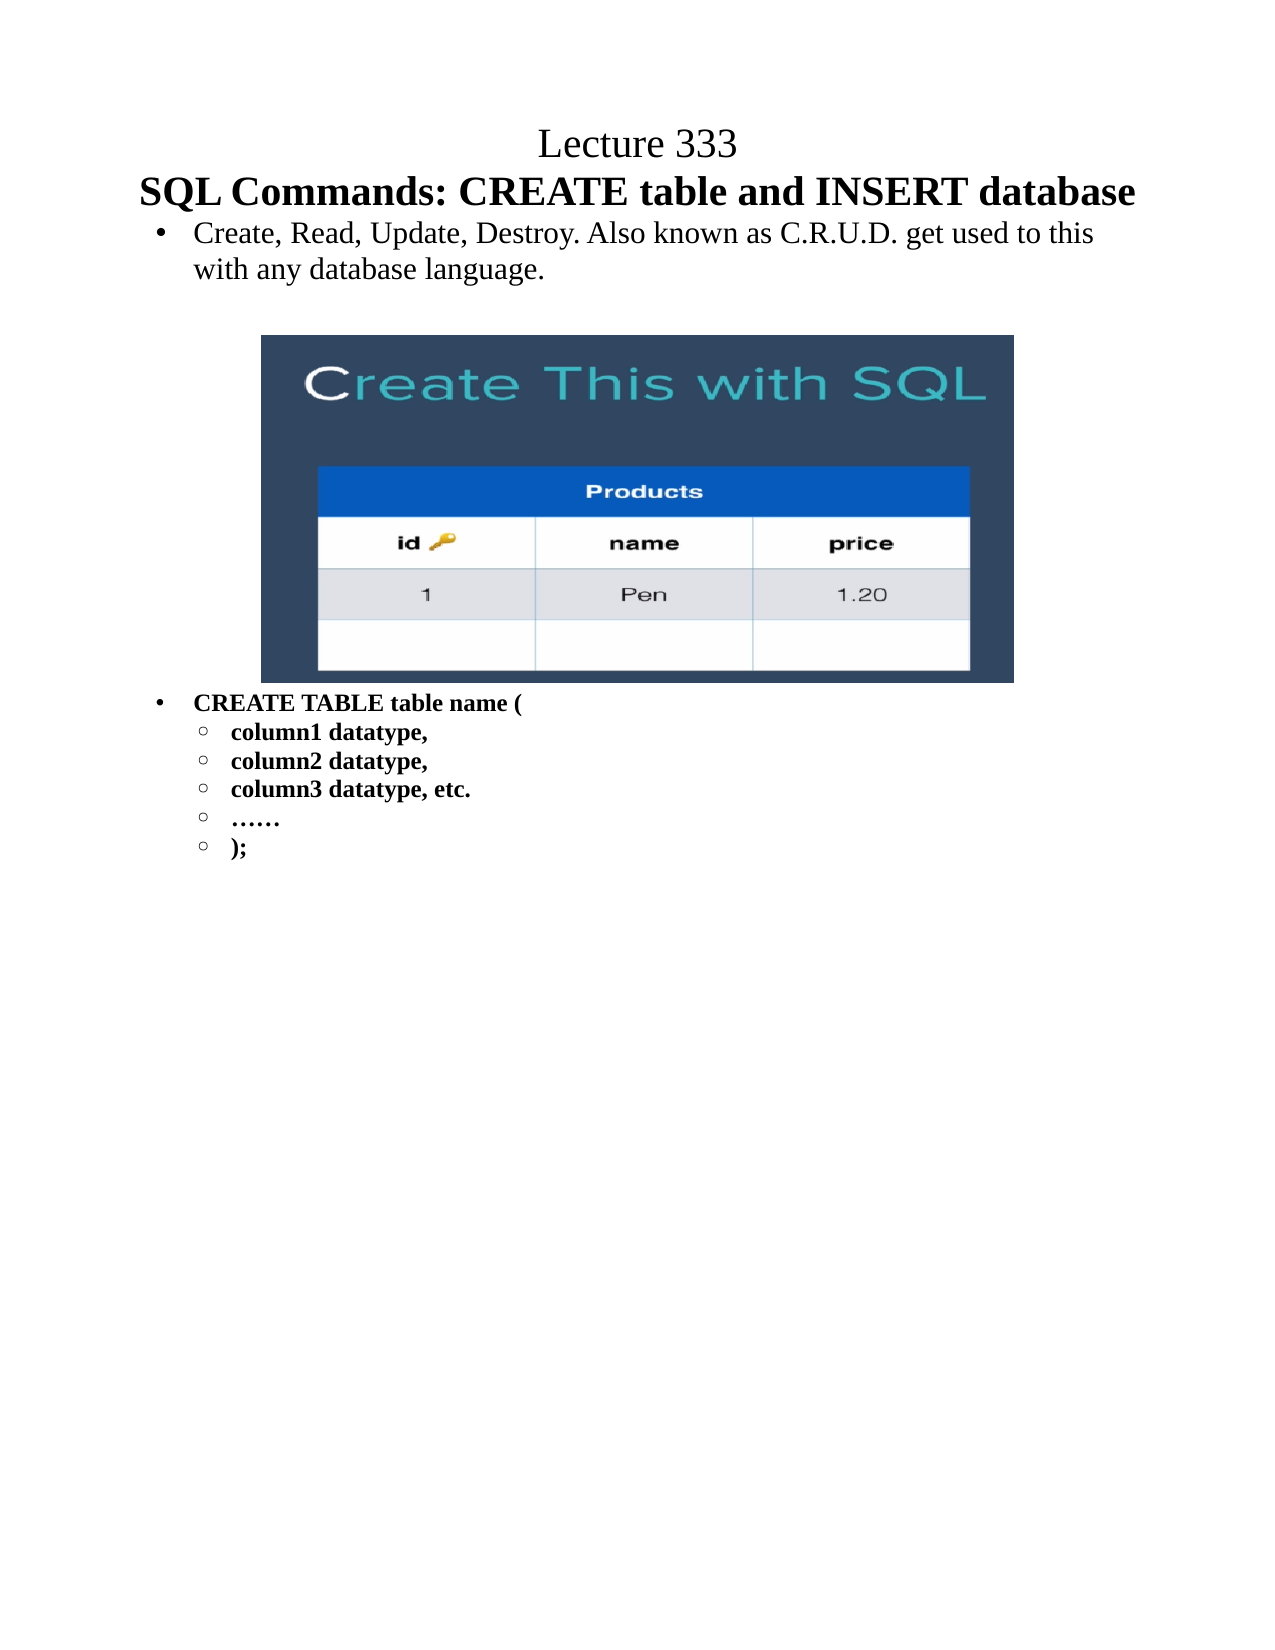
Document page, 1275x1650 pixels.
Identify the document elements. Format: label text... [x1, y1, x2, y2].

list column3 datatype, etc. [193, 774, 1157, 803]
list column1 datatype, [193, 717, 1157, 746]
list ); [193, 832, 1157, 861]
text Lecture 333 [118, 118, 1157, 166]
list …… [193, 803, 1157, 832]
text SQL Commands: CREATE table and INSERT database [118, 166, 1157, 214]
list Create, Read, Update, Destroy. Also known as C.R.U.D. get used to this with any database language. [156, 214, 1157, 286]
list column2 datatype, [193, 746, 1157, 774]
list CREATE TABLE table name ( [156, 688, 1157, 717]
picture [261, 335, 1014, 683]
